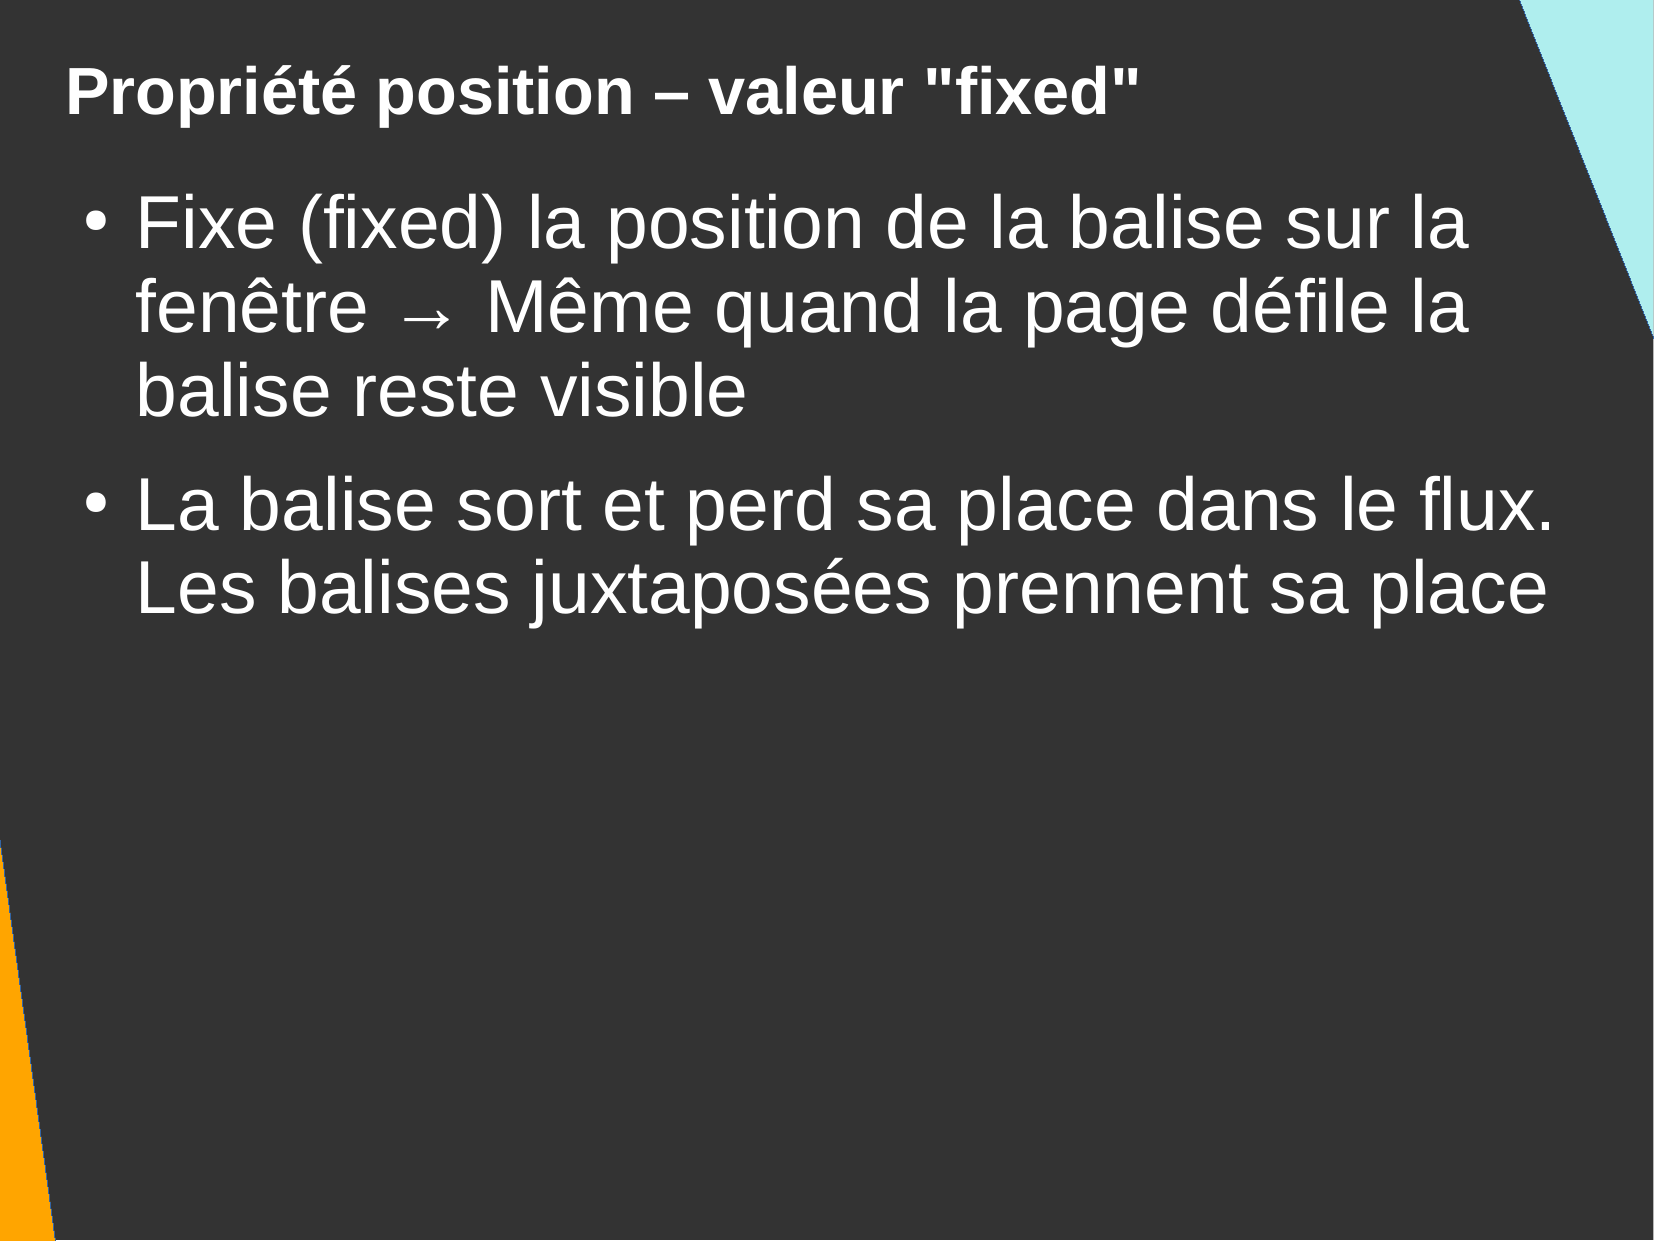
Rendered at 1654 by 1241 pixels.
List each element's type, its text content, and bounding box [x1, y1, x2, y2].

text_box [1519, 0, 1654, 339]
title Propriété position – valeur "fixed" [64, 54, 1553, 135]
text_box [0, 839, 56, 1241]
list Fixe (fixed) la position de la balise sur la fenêtre → Même quand la page défile la balise reste visible La balise sort et perd sa place dans le flux. Les balises juxtaposées prennent sa place [64, 180, 1604, 1028]
